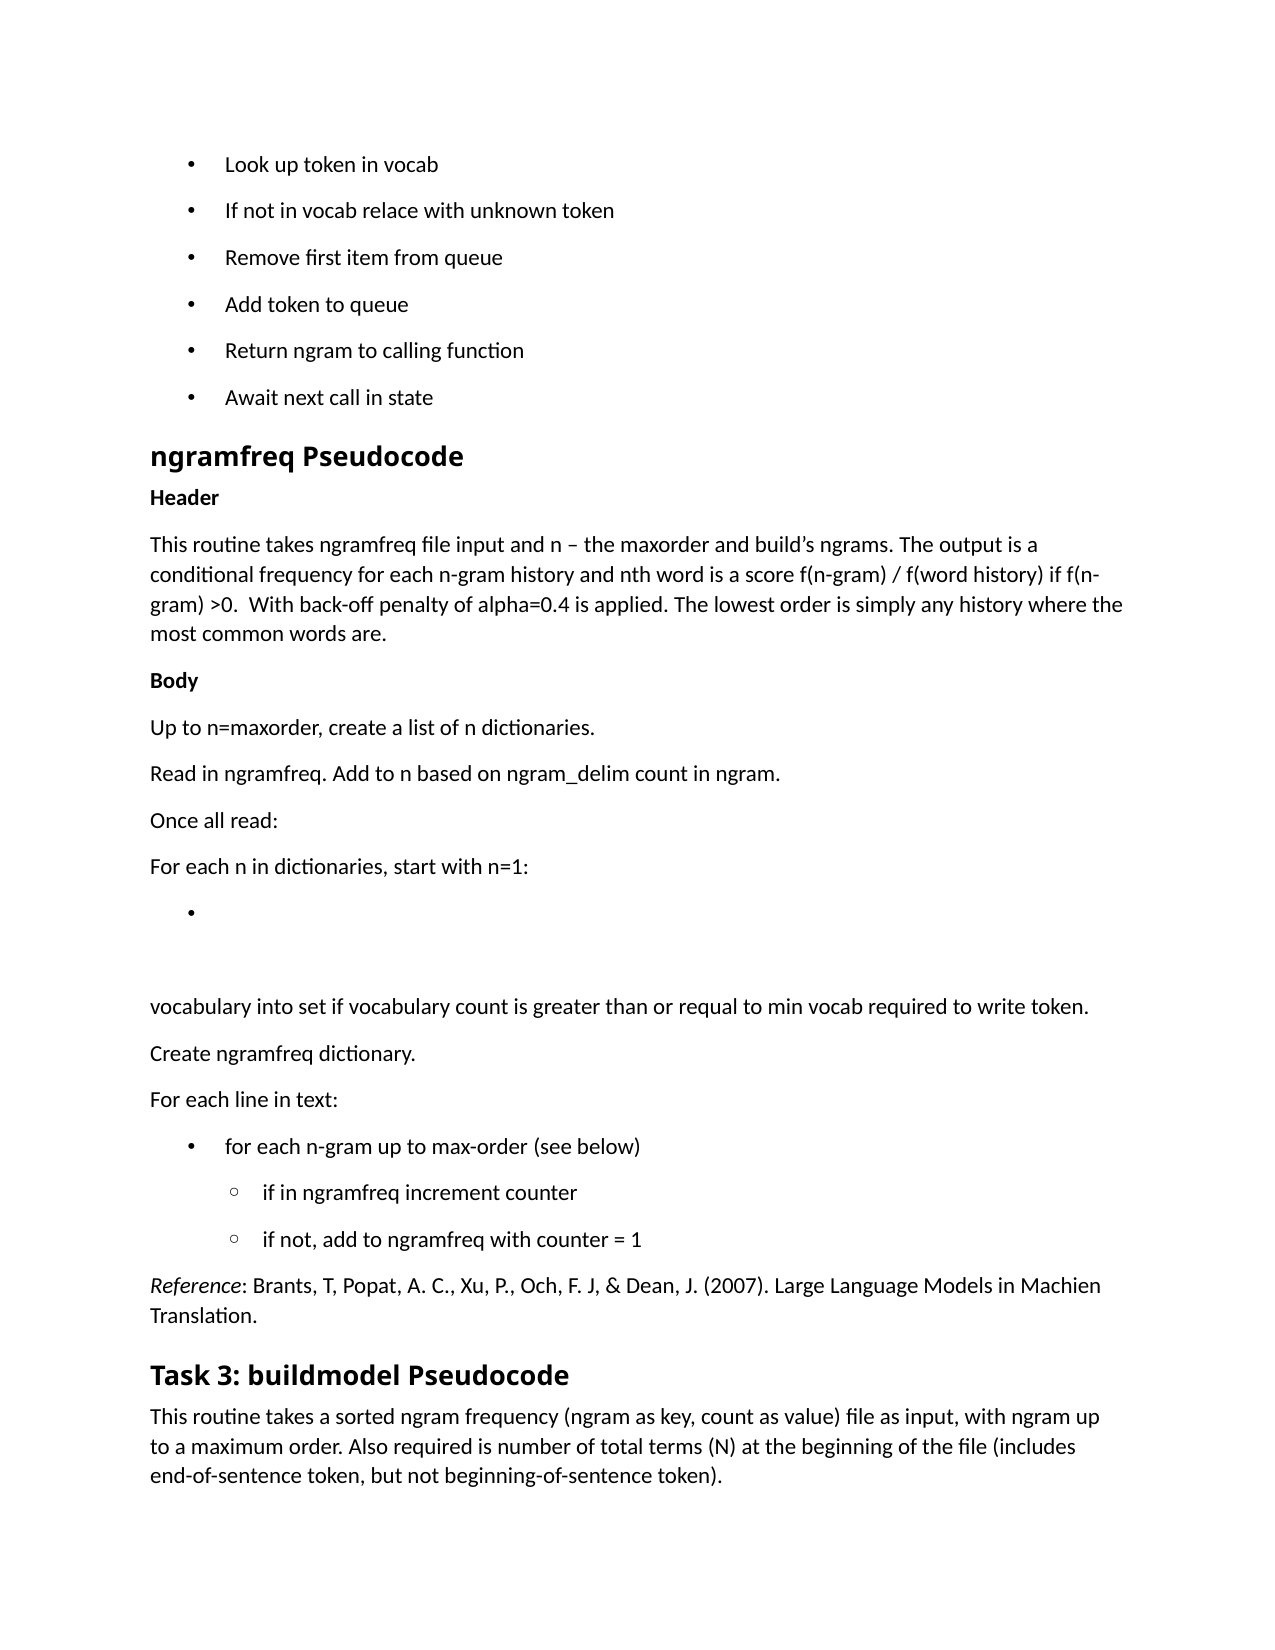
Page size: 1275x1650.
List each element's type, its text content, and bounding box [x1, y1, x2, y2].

text Create ngramfreq dictionary. [150, 1039, 1125, 1067]
list Add token to queue [187, 290, 1125, 318]
subtitle Task 3: buildmodel Pseudocode [150, 1356, 1125, 1393]
text For each line in text: [150, 1085, 1125, 1113]
list if in ngramfreq increment counter [225, 1178, 1125, 1206]
text Up to n=maxorder, create a list of n dictionaries. [150, 713, 1125, 741]
text Body [150, 666, 1125, 694]
list for each n-gram up to max-order (see below) [187, 1132, 1125, 1160]
text Once all read: [150, 806, 1125, 834]
text For each n in dictionaries, start with n=1: [150, 852, 1125, 880]
list Look up token in vocab [187, 150, 1125, 178]
text This routine takes ngramfreq file input and n – the maxorder and build’s ngrams. The output is a conditional frequency for each n-gram history and nth word is a score f(n-gram) / f(word history) if f(n-gram) >0. With back-off penalty of alpha=0.4 is applied. The lowest order is simply any history where the most common words are. [150, 530, 1125, 648]
subtitle ngramfreq Pseudocode [150, 438, 1125, 474]
list Return ngram to calling function [187, 336, 1125, 364]
list Await next call in state [187, 383, 1125, 411]
list Remove first item from queue [187, 243, 1125, 271]
text Reference: Brants, T, Popat, A. C., Xu, P., Och, F. J, & Dean, J. (2007). Large Language Models in Machien Translation. [150, 1271, 1125, 1329]
text vocabulary into set if vocabulary count is greater than or requal to min vocab required to write token. [150, 992, 1125, 1020]
text Read in ngramfreq. Add to n based on ngram_delim count in ngram. [150, 759, 1125, 787]
list if not, add to ngramfreq with counter = 1 [225, 1225, 1125, 1253]
list If not in vocab relace with unknown token [187, 197, 1125, 224]
text Header [150, 483, 1125, 511]
text This routine takes a sorted ngram frequency (ngram as key, count as value) file as input, with ngram up to a maximum order. Also required is number of total terms (N) at the beginning of the file (includes end-of-sentence token, but not beginning-of-sentence token). [150, 1402, 1125, 1490]
